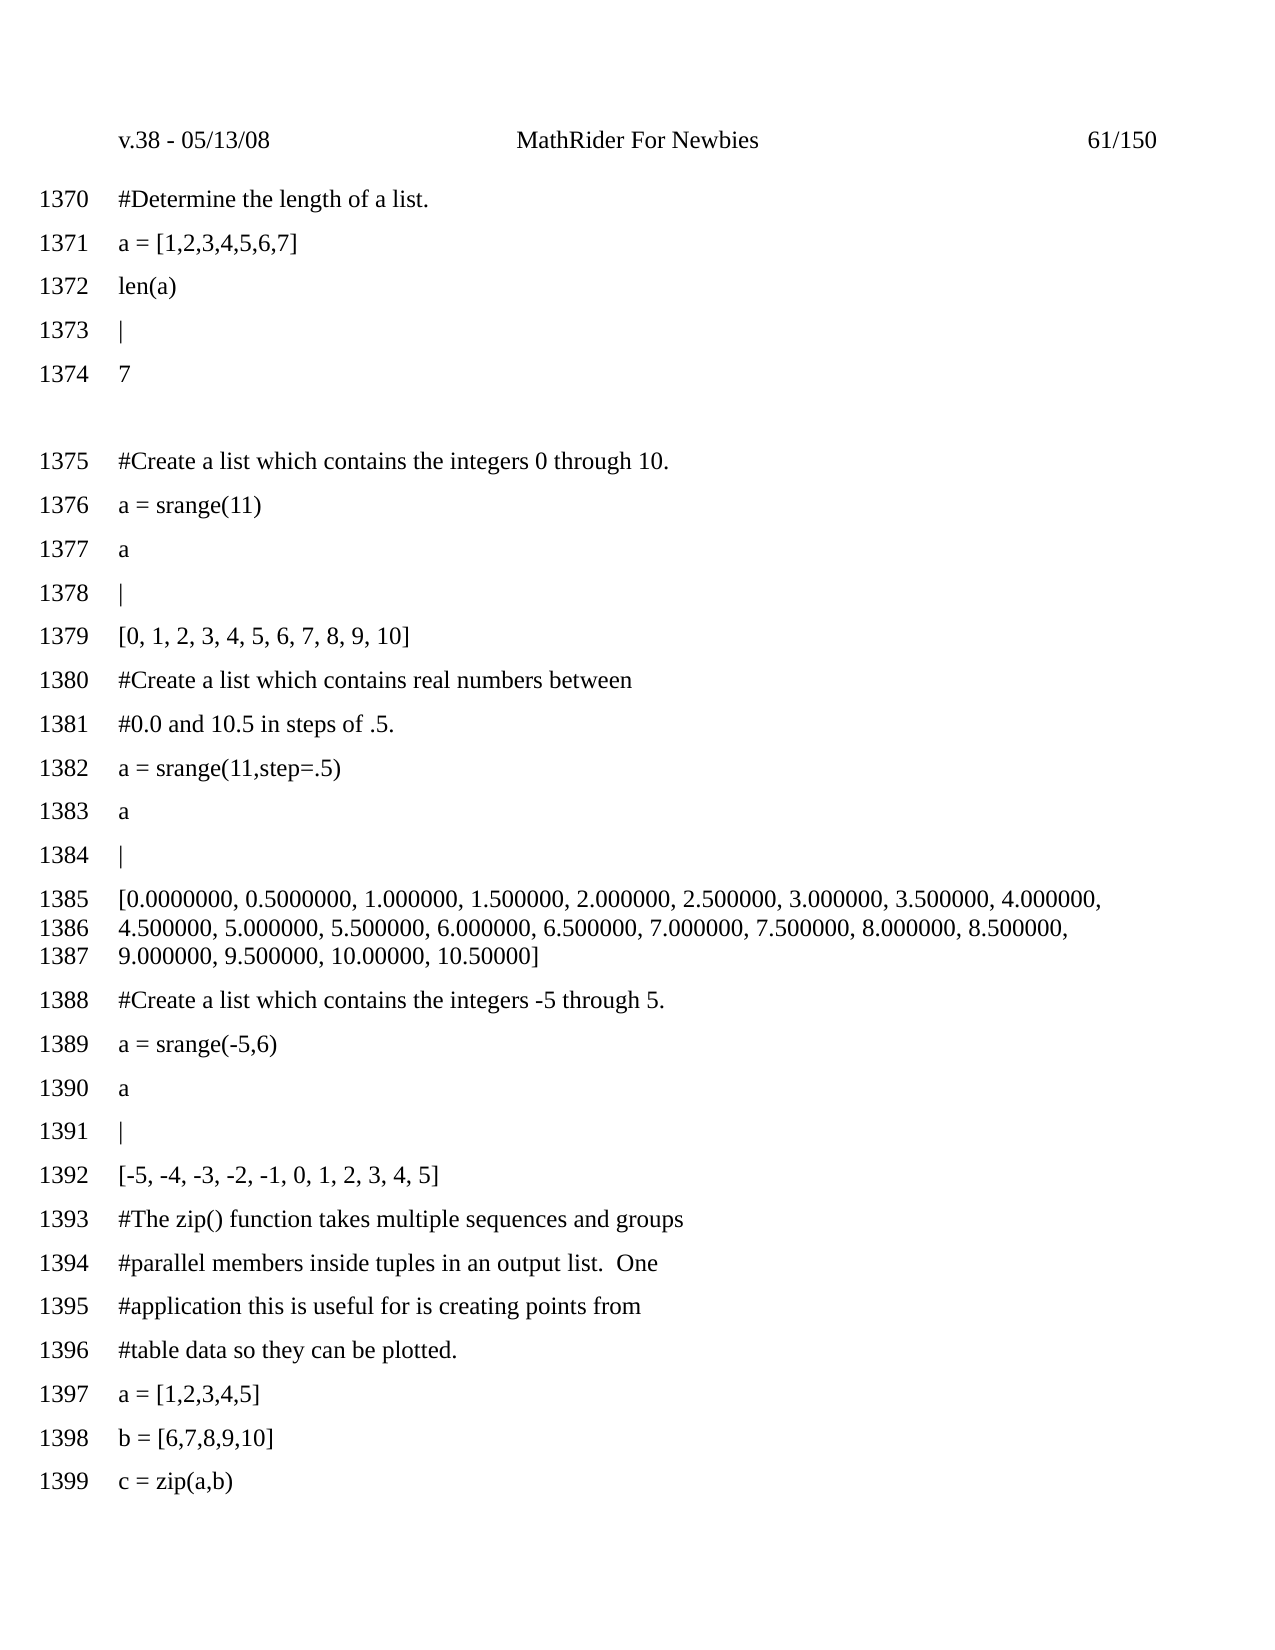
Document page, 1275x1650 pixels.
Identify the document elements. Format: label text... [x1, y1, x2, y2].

text #parallel members inside tuples in an output list. One [118, 1248, 1157, 1276]
text #Create a list which contains real numbers between [118, 665, 1157, 694]
text a [118, 796, 1157, 825]
text len(a) [118, 271, 1157, 300]
text a = srange(11) [118, 490, 1157, 519]
text [0.0000000, 0.5000000, 1.000000, 1.500000, 2.000000, 2.500000, 3.000000, 3.500000, 4.000000, 4.500000, 5.000000, 5.500000, 6.000000, 6.500000, 7.000000, 7.500000, 8.000000, 8.500000, 9.000000, 9.500000, 10.00000, 10.50000] [118, 884, 1157, 970]
text #Create a list which contains the integers -5 through 5. [118, 985, 1157, 1014]
text #The zip() function takes multiple sequences and groups [118, 1204, 1157, 1233]
text #Create a list which contains the integers 0 through 10. [118, 446, 1157, 475]
text | [118, 578, 1157, 606]
text | [118, 315, 1157, 344]
text a = srange(11,step=.5) [118, 753, 1157, 781]
text | [118, 840, 1157, 869]
text #0.0 and 10.5 in steps of .5. [118, 709, 1157, 738]
text [0, 1, 2, 3, 4, 5, 6, 7, 8, 9, 10] [118, 621, 1157, 650]
text a [118, 1073, 1157, 1101]
text a [118, 534, 1157, 563]
text #table data so they can be plotted. [118, 1335, 1157, 1364]
text 7 [118, 359, 1157, 388]
text b = [6,7,8,9,10] [118, 1423, 1157, 1451]
text #Determine the length of a list. [118, 184, 1157, 213]
text a = [1,2,3,4,5,6,7] [118, 228, 1157, 256]
text | [118, 1116, 1157, 1145]
text a = srange(-5,6) [118, 1029, 1157, 1058]
text [-5, -4, -3, -2, -1, 0, 1, 2, 3, 4, 5] [118, 1160, 1157, 1189]
text c = zip(a,b) [118, 1466, 1157, 1495]
text a = [1,2,3,4,5] [118, 1379, 1157, 1408]
text #application this is useful for is creating points from [118, 1291, 1157, 1320]
